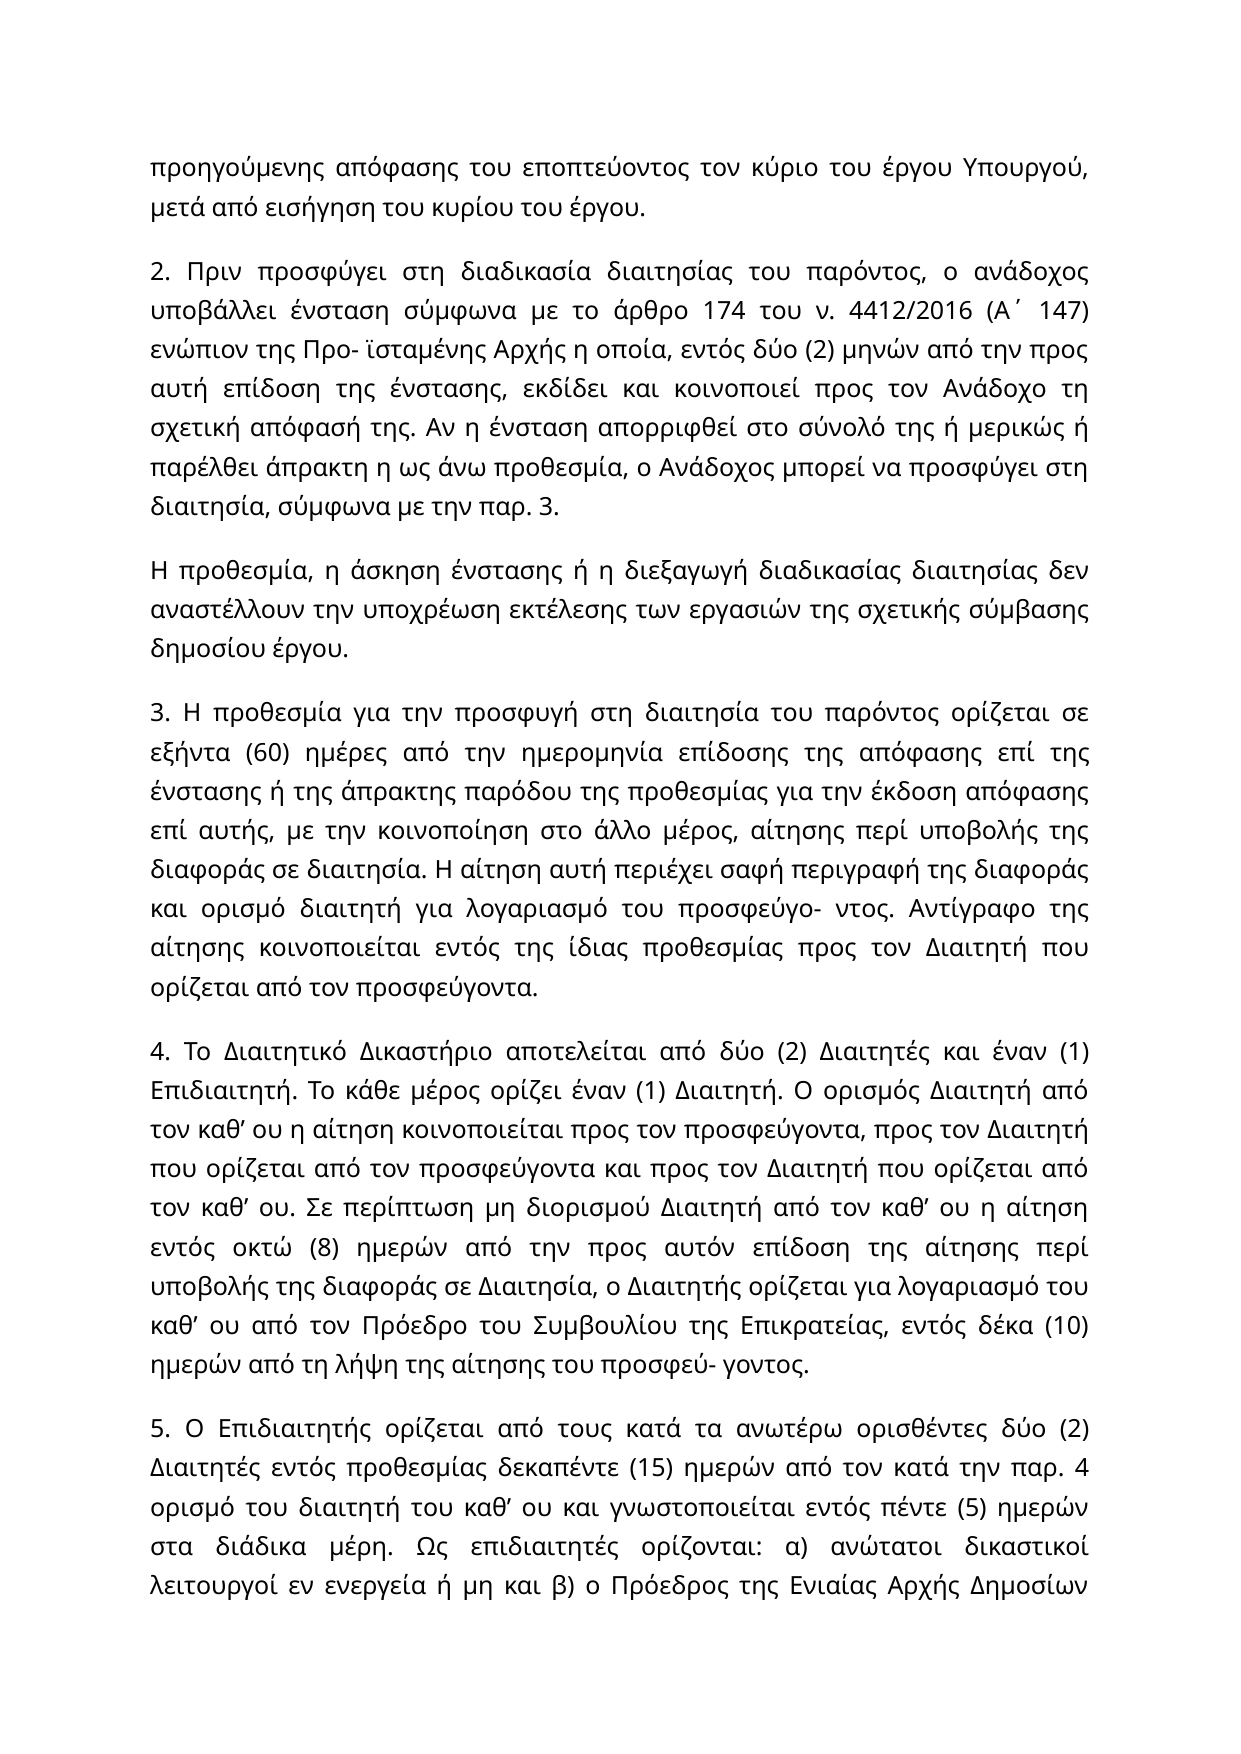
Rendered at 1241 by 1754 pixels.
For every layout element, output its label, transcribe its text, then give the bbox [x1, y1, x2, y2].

text 2. Πριν προσφύγει στη διαδικασία διαιτησίας του παρόντος, ο ανάδοχος υποβάλλει ένσταση σύμφωνα με το άρθρο 174 του ν. 4412/2016 (Α΄ 147) ενώπιον της Προ- ϊσταμένης Αρχής η οποία, εντός δύο (2) μηνών από την προς αυτή επίδοση της ένστασης, εκδίδει και κοινοποιεί προς τον Ανάδοχο τη σχετική απόφασή της. Αν η ένσταση απορριφθεί στο σύνολό της ή μερικώς ή παρέλθει άπρακτη η ως άνω προθεσμία, ο Ανάδοχος μπορεί να προσφύγει στη διαιτησία, σύμφωνα με την παρ. 3. [150, 253, 1090, 522]
text 4. Το Διαιτητικό Δικαστήριο αποτελείται από δύο (2) Διαιτητές και έναν (1) Επιδιαιτητή. Το κάθε μέρος ορίζει έναν (1) Διαιτητή. Ο ορισμός Διαιτητή από τον καθ’ ου η αίτηση κοινοποιείται προς τον προσφεύγοντα, προς τον Διαιτητή που ορίζεται από τον προσφεύγοντα και προς τον Διαιτητή που ορίζεται από τον καθ’ ου. Σε περίπτωση μη διορισμού Διαιτητή από τον καθ’ ου η αίτηση εντός οκτώ (8) ημερών από την προς αυτόν επίδοση της αίτησης περί υποβολής της διαφοράς σε Διαιτησία, ο Διαιτητής ορίζεται για λογαριασμό του καθ’ ου από τον Πρόεδρο του Συμβουλίου της Επικρατείας, εντός δέκα (10) ημερών από τη λήψη της αίτησης του προσφεύ- γοντος. [150, 1033, 1090, 1381]
text 5. Ο Επιδιαιτητής ορίζεται από τους κατά τα ανωτέρω ορισθέντες δύο (2) Διαιτητές εντός προθεσμίας δεκαπέντε (15) ημερών από τον κατά την παρ. 4 ορισμό του διαιτητή του καθ’ ου και γνωστοποιείται εντός πέντε (5) ημερών στα διάδικα μέρη. Ως επιδιαιτητές ορίζονται: α) ανώτατοι δικαστικοί λειτουργοί εν ενεργεία ή μη και β) ο Πρόεδρος της Ενιαίας Αρχής Δημοσίων [150, 1411, 1090, 1602]
text Η προθεσμία, η άσκηση ένστασης ή η διεξαγωγή διαδικασίας διαιτησίας δεν αναστέλλουν την υποχρέωση εκτέλεσης των εργασιών της σχετικής σύμβασης δημοσίου έργου. [150, 552, 1090, 665]
text 3. Η προθεσμία για την προσφυγή στη διαιτησία του παρόντος ορίζεται σε εξήντα (60) ημέρες από την ημερομηνία επίδοσης της απόφασης επί της ένστασης ή της άπρακτης παρόδου της προθεσμίας για την έκδοση απόφασης επί αυτής, με την κοινοποίηση στο άλλο μέρος, αίτησης περί υποβολής της διαφοράς σε διαιτησία. Η αίτηση αυτή περιέχει σαφή περιγραφή της διαφοράς και ορισμό διαιτητή για λογαριασμό του προσφεύγο- ντος. Αντίγραφο της αίτησης κοινοποιείται εντός της ίδιας προθεσμίας προς τον Διαιτητή που ορίζεται από τον προσφεύγοντα. [150, 695, 1090, 1003]
text προηγούμενης απόφασης του εποπτεύοντος τον κύριο του έργου Υπουργού, μετά από εισήγηση του κυρίου του έργου. [150, 150, 1090, 223]
